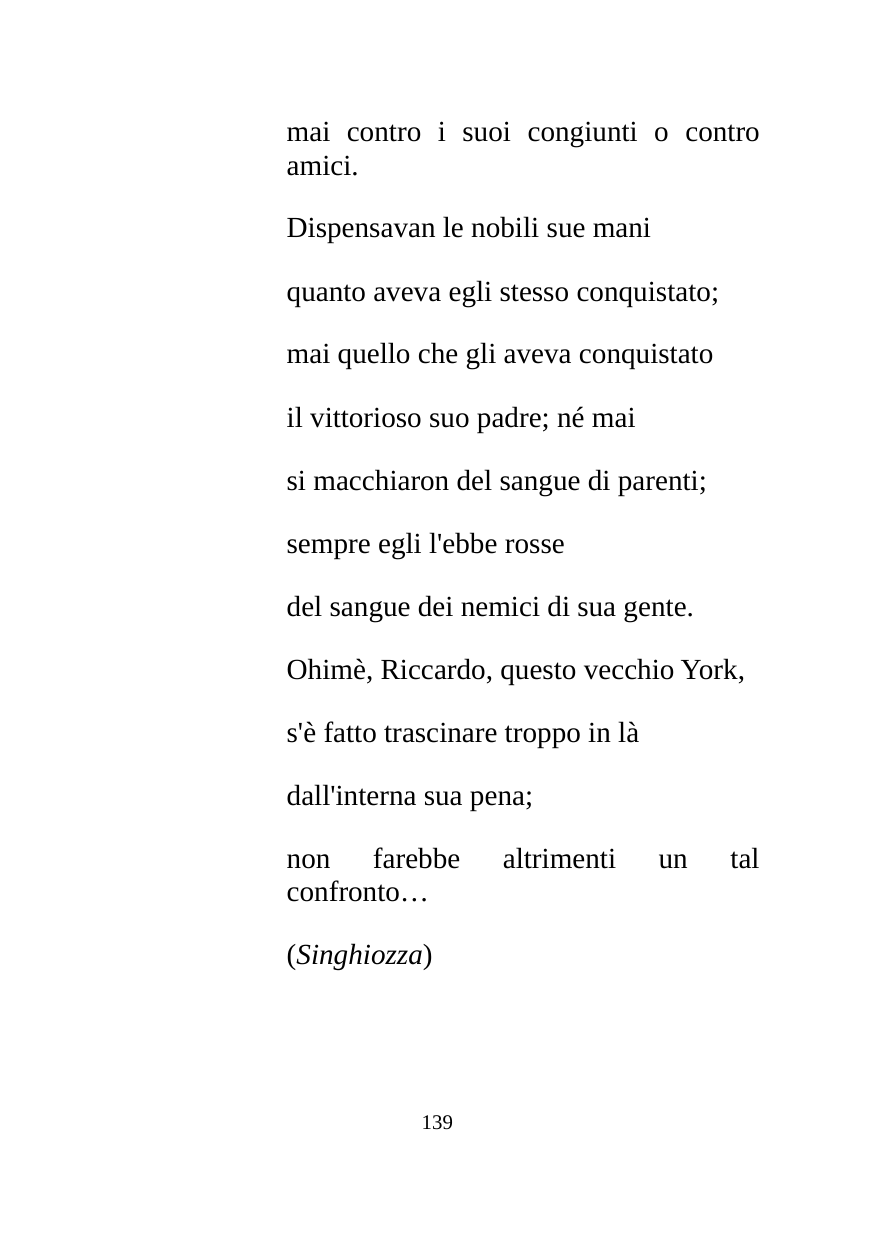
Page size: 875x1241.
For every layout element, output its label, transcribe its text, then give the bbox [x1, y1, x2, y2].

table_cell [106, 106, 279, 1071]
table_cell mai contro i suoi congiunti o contro amici. Dispensavan le nobili sue mani quanto aveva egli stesso conquistato; mai quello che gli aveva conquistato il vittorioso suo padre; né mai si macchiaron del sangue di parenti; sempre egli l'ebbe rosse del sangue dei nemici di sua gente. Ohimè, Riccardo, questo vecchio York, s'è fatto trascinare troppo in là dall'interna sua pena; non farebbe altrimenti un tal confronto… (Singhiozza) [279, 106, 768, 1071]
